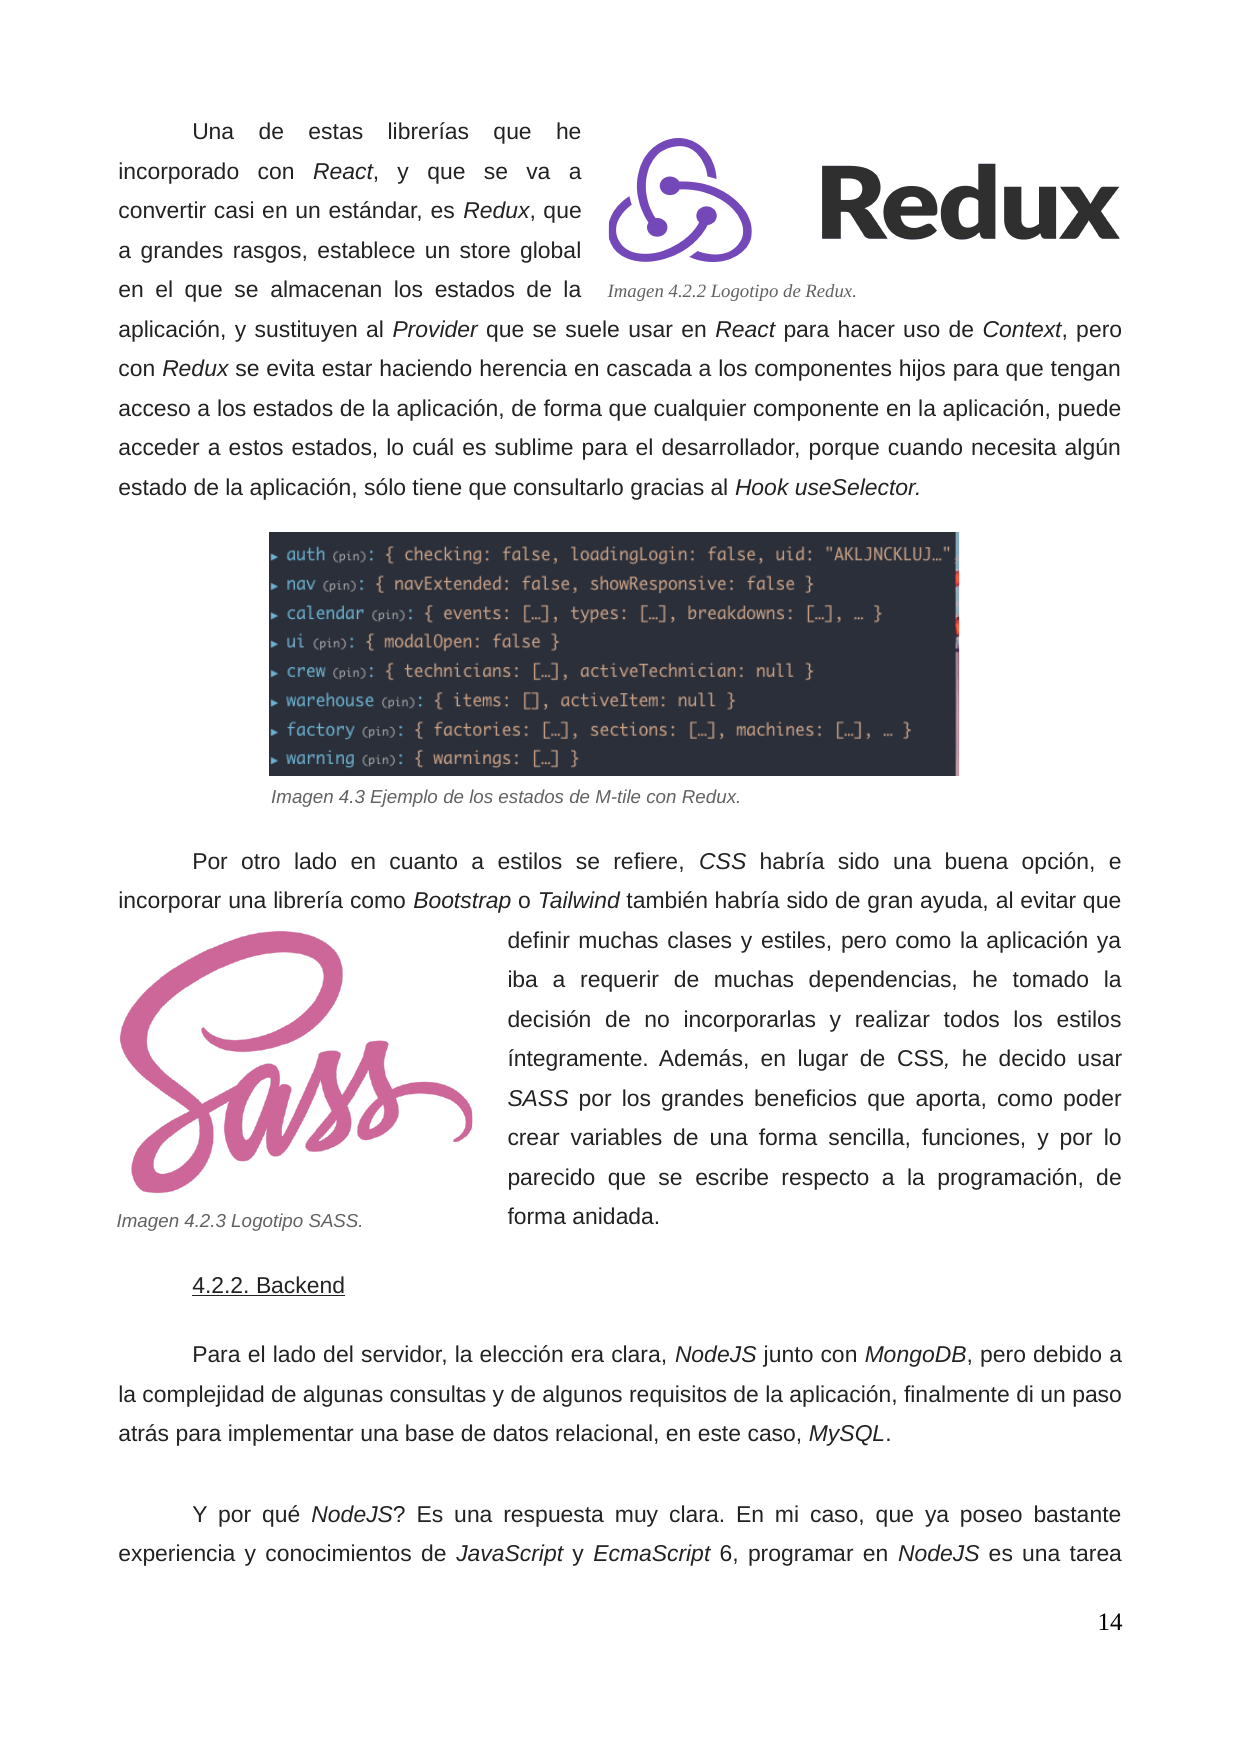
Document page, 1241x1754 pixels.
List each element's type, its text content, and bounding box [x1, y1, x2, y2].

text Imagen 4.2.2 Logotipo de Redux. [591, 262, 1120, 301]
text 4.2.2. Backend [118, 1272, 1122, 1298]
text Una de estas librerías que he incorporado con React, y que se va a convertir casi en un estándar, es Redux, que a grandes rasgos, establece un store global en el que se almacenan los estados de la aplicación, y sustituyen al Provider que se suele usar en React para hacer uso de Context, pero con Redux se evita estar haciendo herencia en cascada a los componentes hijos para que tengan acceso a los estados de la aplicación, de forma que cualquier componente en la aplicación, puede acceder a estos estados, lo cuál es sublime para el desarrollador, porque cuando necesita algún estado de la aplicación, sólo tiene que consultarlo gracias al Hook useSelector. [118, 118, 1122, 500]
text Por otro lado en cuanto a estilos se refiere, CSS habría sido una buena opción, e incorporar una librería como Bootstrap o Tailwind también habría sido de gran ayuda, al evitar que definir muchas clases y estiles, pero como la aplicación ya iba a requerir de muchas dependencias, he tomado la decisión de no incorporarlas y realizar todos los estilos íntegramente. Además, en lugar de CSS, he decido usar SASS por los grandes beneficios que aporta, como poder crear variables de una forma sencilla, funciones, y por lo parecido que se escribe respecto a la programación, de forma anidada. [93, 848, 1122, 1256]
text Para el lado del servidor, la elección era clara, NodeJS junto con MongoDB, pero debido a la complejidad de algunas consultas y de algunos requisitos de la aplicación, finalmente di un paso atrás para implementar una base de datos relacional, en este caso, MySQL. [118, 1341, 1122, 1446]
picture [120, 931, 473, 1193]
picture [269, 532, 960, 776]
text Imagen 4.3 Ejemplo de los estados de M-tile con Redux. [118, 776, 1122, 808]
picture [608, 138, 1120, 262]
text Y por qué NodeJS? Es una respuesta muy clara. En mi caso, que ya poseo bastante experiencia y conocimientos de JavaScript y EcmaScript 6, programar en NodeJS es una tarea [118, 1501, 1122, 1567]
text Imagen 4.2.3 Logotipo SASS. [116, 1193, 483, 1232]
